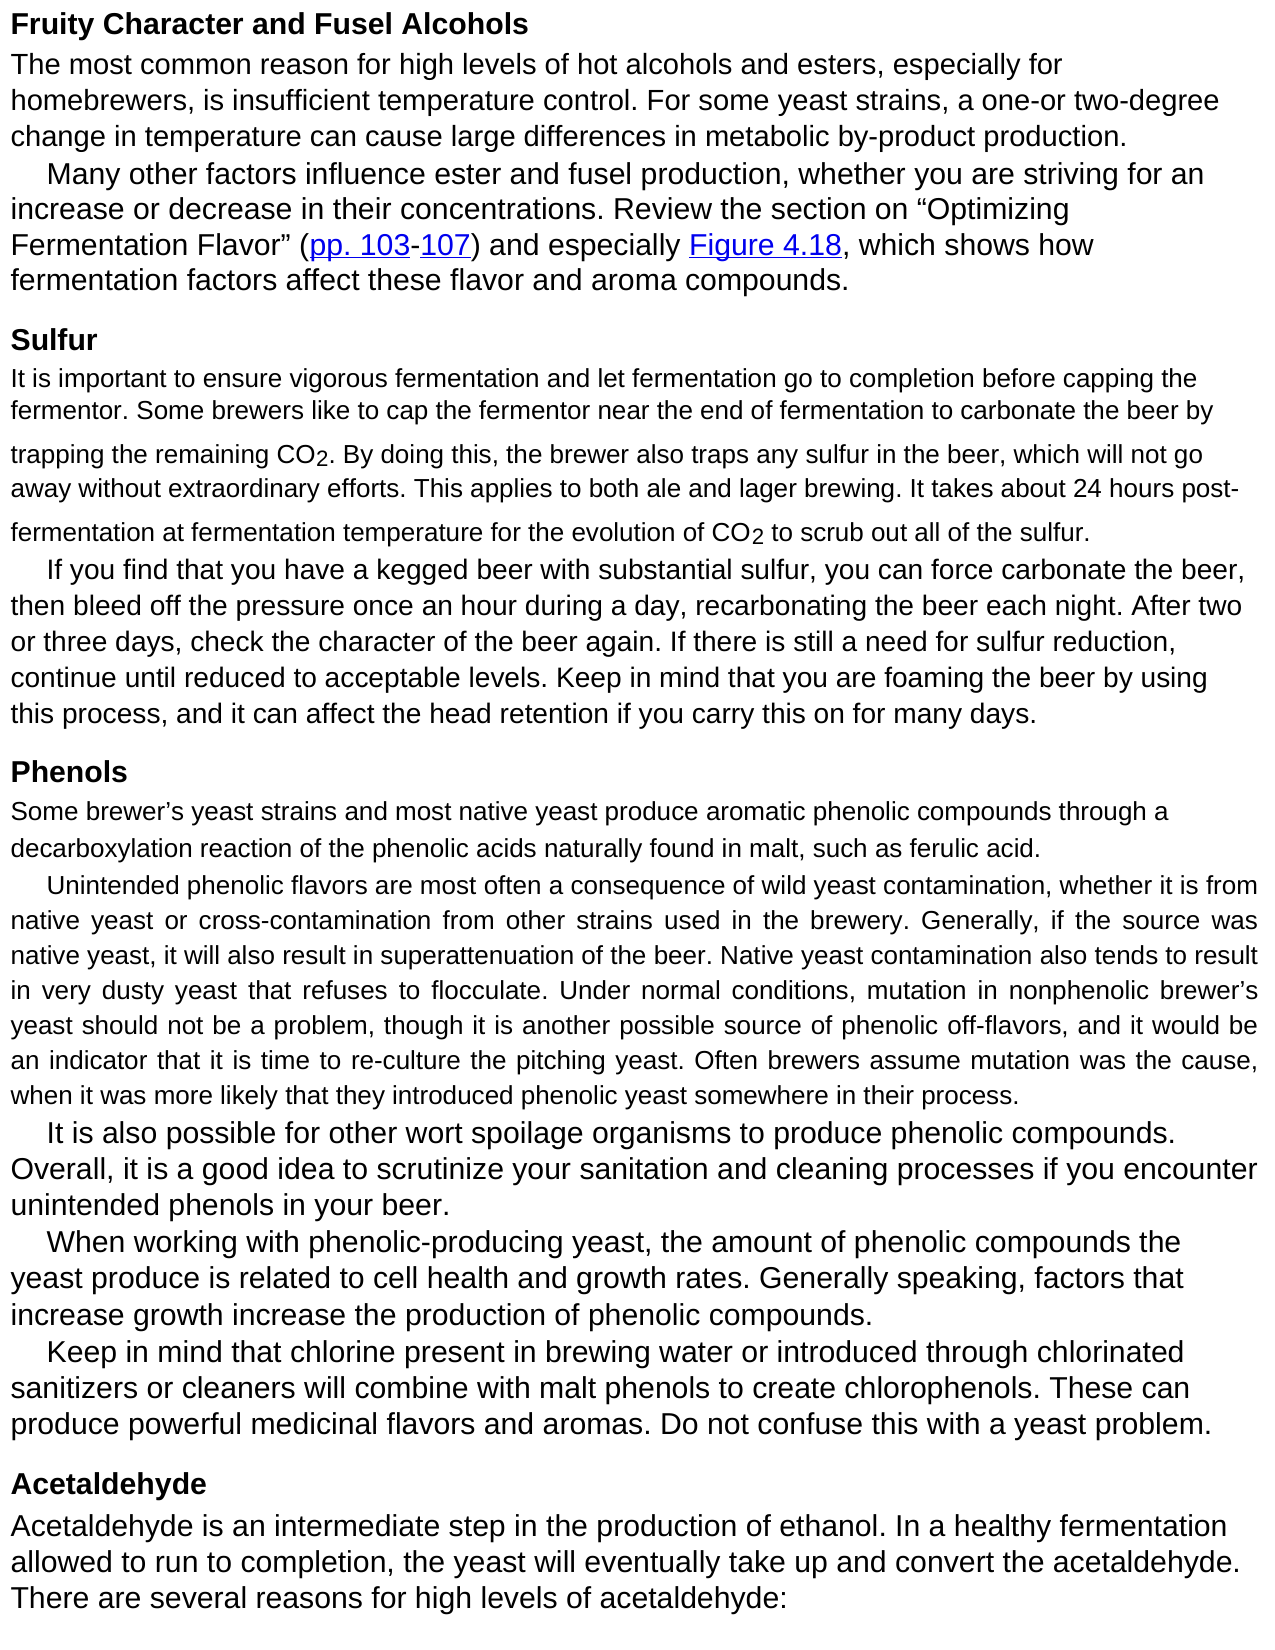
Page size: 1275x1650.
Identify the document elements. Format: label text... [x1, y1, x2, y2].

text Unintended phenolic flavors are most often a consequence of wild yeast contamination, whether it is from native yeast or cross-contamination from other strains used in the brewery. Generally, if the source was native yeast, it will also result in superattenuation of the beer. Native yeast contamination also tends to result in very dusty yeast that refuses to flocculate. Under normal conditions, mutation in nonphenolic brewer’s yeast should not be a problem, though it is another possible source of phenolic off-flavors, and it would be an indicator that it is time to re-culture the pitching yeast. Often brewers assume mutation was the cause, when it was more likely that they introduced phenolic yeast somewhere in their process. [10, 870, 1260, 1110]
text If you find that you have a kegged beer with substantial sulfur, you can force carbonate the beer, then bleed off the pressure once an hour during a day, recarbonating the beer each night. After two or three days, check the character of the beer again. If there is still a need for sulfur reduction, continue until reduced to acceptable levels. Keep in mind that you are foaming the beer by using this process, and it can affect the head retention if you carry this on for many days. [10, 553, 1256, 729]
text When working with phenolic-producing yeast, the amount of phenolic compounds the yeast produce is related to cell health and growth rates. Generally speaking, factors that increase growth increase the production of phenolic compounds. [10, 1224, 1250, 1331]
text Phenols [10, 754, 1262, 789]
text It is important to ensure vigorous fermentation and let fermentation go to completion before capping the fermentor. Some brewers like to cap the fermentor near the end of fermentation to carbonate the beer by trapping the remaining CO2. By doing this, the brewer also traps any sulfur in the beer, which will not go away without extraordinary efforts. This applies to both ale and lager brewing. It takes about 24 hours post-fermentation at fermentation temperature for the evolution of CO2 to scrub out all of the sulfur. [10, 363, 1246, 549]
text Acetaldehyde is an intermediate step in the production of ethanol. In a healthy fermentation allowed to run to completion, the yeast will eventually take up and convert the acetaldehyde. There are several reasons for high levels of acetaldehyde: [10, 1508, 1262, 1615]
text The most common reason for high levels of hot alcohols and esters, especially for homebrewers, is insufficient temperature control. For some yeast strains, a one-or two-degree change in temperature can cause large differences in metabolic by-product production. [10, 47, 1231, 153]
text Many other factors influence ester and fusel production, whether you are striving for an increase or decrease in their concentrations. Review the section on “Optimizing Fermentation Flavor” (pp. 103-107) and especially Figure 4.18, which shows how fermentation factors affect these flavor and aroma compounds. [10, 156, 1250, 297]
text Some brewer’s yeast strains and most native yeast produce aromatic phenolic compounds through a decarboxylation reaction of the phenolic acids naturally found in malt, such as ferulic acid. [10, 796, 1185, 863]
text Fruity Character and Fusel Alcohols [10, 6, 1262, 41]
text Sulfur [10, 322, 1262, 357]
text Keep in mind that chlorine present in brewing water or introduced through chlorinated sanitizers or cleaners will combine with malt phenols to create chlorophenols. These can produce powerful medicinal flavors and aromas. Do not confuse this with a yeast problem. [10, 1334, 1254, 1441]
text It is also possible for other wort spoilage organisms to produce phenolic compounds. Overall, it is a good idea to scrutinize your sanitation and cleaning processes if you encounter unintended phenols in your beer. [10, 1115, 1260, 1222]
text Acetaldehyde [10, 1466, 1262, 1501]
